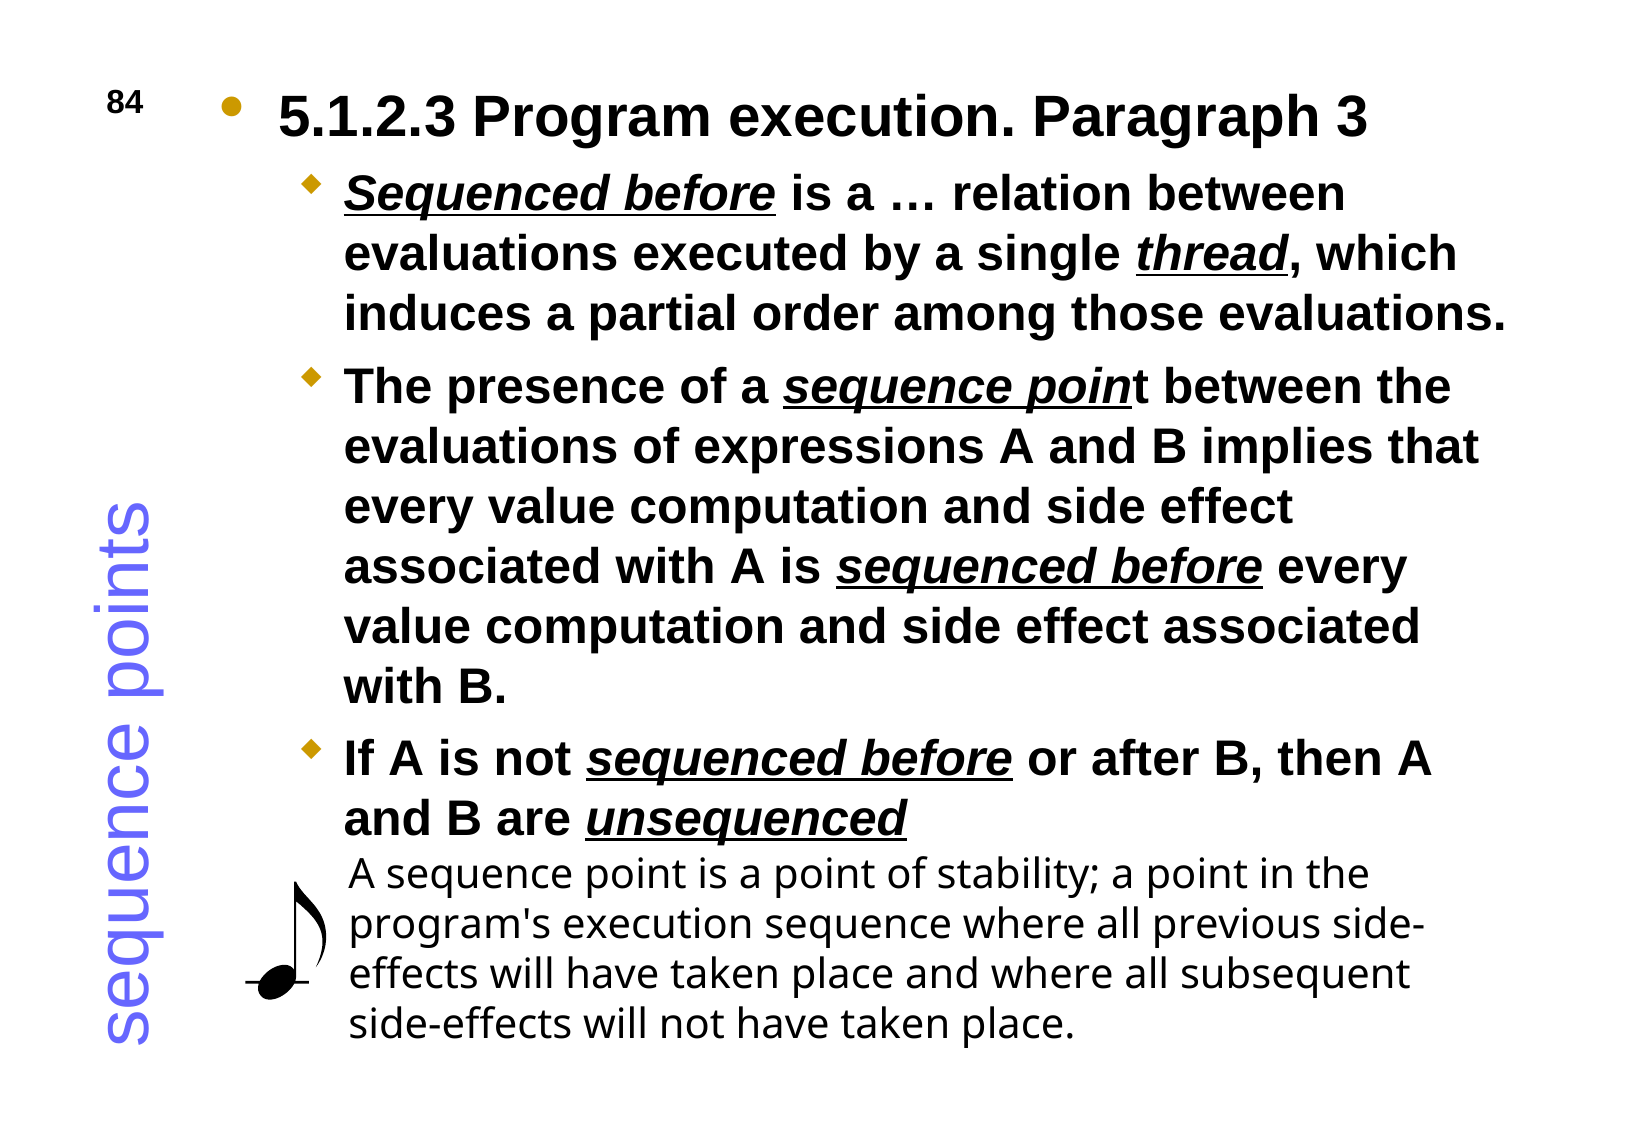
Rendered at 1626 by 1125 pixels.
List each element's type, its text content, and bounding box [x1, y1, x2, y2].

text_box A sequence point is a point of stability; a point in the program's execution sequence where all previous side-effects will have taken place and where all subsequent side-effects will not have taken place. [333, 839, 1529, 1055]
text_box [245, 881, 327, 1000]
title sequence points [50, 187, 188, 1063]
list 5.1.2.3 Program execution. Paragraph 3 Sequenced before is a … relation between evaluations executed by a single thread, which induces a partial order among those evaluations. The presence of a sequence point between the evaluations of expressions A and B implies that every value computation and side effect associated with A is sequenced before every value computation and side effect associated with B. If A is not sequenced before or after B, then A and B are unsequenced [206, 70, 1536, 1071]
